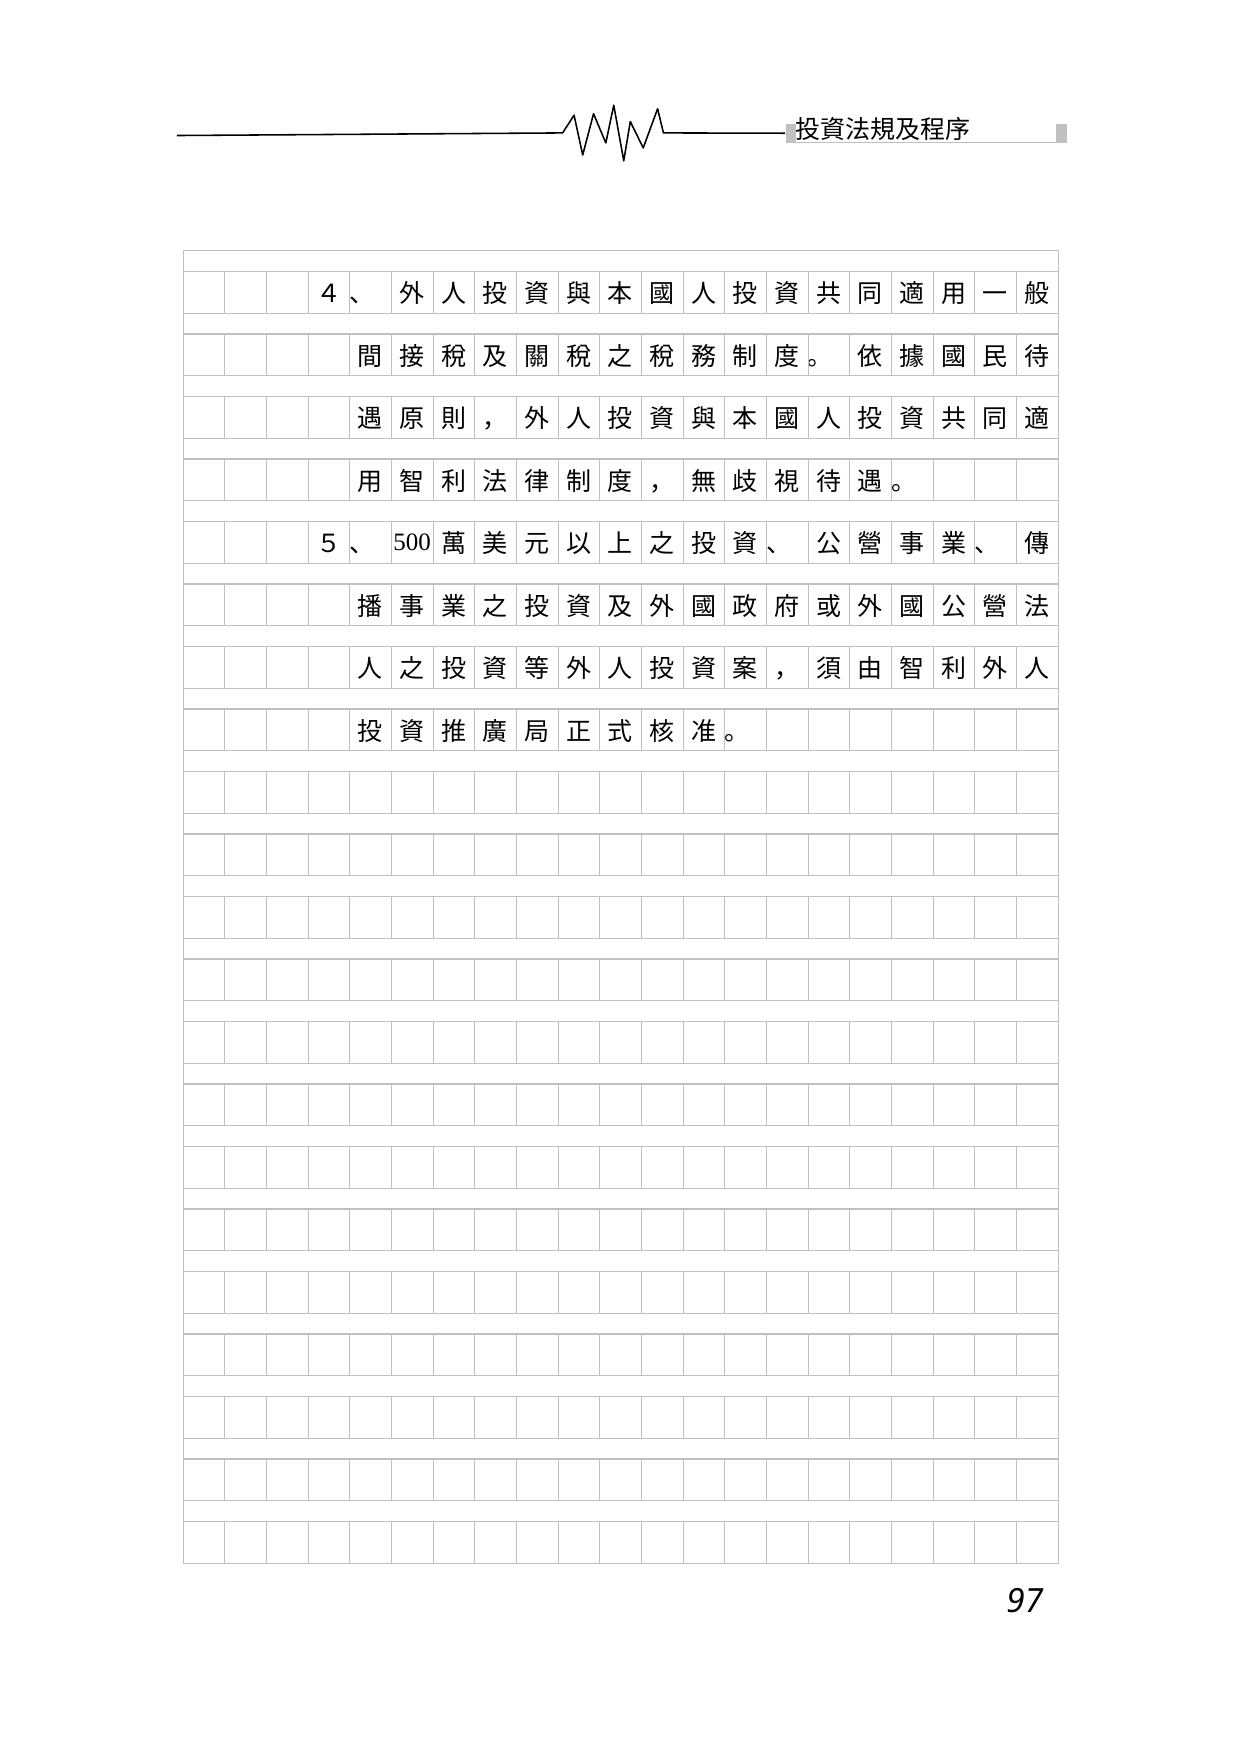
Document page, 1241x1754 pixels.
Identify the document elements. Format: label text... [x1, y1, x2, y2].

text ， [475, 397, 516, 438]
text 用 [934, 272, 974, 313]
text 稅 [642, 335, 683, 375]
text 本 [725, 397, 766, 438]
text 國 [684, 585, 724, 625]
text 須 [809, 647, 849, 688]
text 遇 [850, 460, 891, 500]
text 及 [600, 585, 641, 625]
text 准 [684, 710, 724, 750]
text 外 [517, 397, 558, 438]
text 國 [767, 397, 808, 438]
text 稅 [434, 335, 474, 375]
text 人 [559, 397, 599, 438]
text 推 [434, 710, 474, 750]
text 智 [892, 647, 933, 688]
text 無 [684, 460, 724, 500]
text ， [767, 647, 808, 688]
text 之 [600, 335, 641, 375]
text 或 [809, 585, 849, 625]
text 核 [642, 710, 683, 750]
text 制 [559, 460, 599, 500]
text 法 [475, 460, 516, 500]
text ５ [309, 522, 349, 563]
text 案 [725, 647, 766, 688]
text 共 [809, 272, 849, 313]
text 度 [600, 460, 641, 500]
text 般 [1017, 272, 1058, 313]
text 。 [892, 460, 933, 500]
text 萬 [434, 522, 474, 563]
text 事 [892, 522, 933, 563]
text 人 [350, 647, 391, 688]
text 投 [434, 647, 474, 688]
text 則 [434, 397, 474, 438]
text [309, 335, 349, 375]
text 由 [850, 647, 891, 688]
text 及 [475, 335, 516, 375]
text 稅 [559, 335, 599, 375]
text [309, 585, 349, 625]
text 法 [1017, 585, 1058, 625]
text [281, 314, 1058, 333]
text 資 [684, 647, 724, 688]
text 之 [475, 585, 516, 625]
text [309, 397, 349, 438]
text 傳 [1017, 522, 1058, 563]
text 等 [517, 647, 558, 688]
text 與 [684, 397, 724, 438]
text [934, 460, 974, 500]
text [281, 626, 1058, 646]
text ， [642, 460, 683, 500]
text [281, 376, 1058, 396]
text [767, 710, 808, 750]
text 律 [517, 460, 558, 500]
text 業 [434, 585, 474, 625]
text 資 [392, 710, 433, 750]
text 資 [517, 272, 558, 313]
text ４ [309, 272, 349, 313]
text 制 [725, 335, 766, 375]
text 投 [475, 272, 516, 313]
text 國 [892, 585, 933, 625]
text [975, 460, 1016, 500]
text 、 [975, 522, 1016, 563]
text 業 [934, 522, 974, 563]
text 、 [350, 272, 391, 313]
text [281, 439, 1058, 458]
text 上 [600, 522, 641, 563]
text 利 [434, 460, 474, 500]
text 、 [350, 522, 391, 563]
text 利 [934, 647, 974, 688]
text [281, 564, 1058, 583]
text 民 [975, 335, 1016, 375]
text 關 [517, 335, 558, 375]
text 元 [517, 522, 558, 563]
text 資 [892, 397, 933, 438]
text 府 [767, 585, 808, 625]
text 營 [975, 585, 1016, 625]
text 。 [809, 335, 849, 375]
text 待 [1017, 335, 1058, 375]
text 歧 [725, 460, 766, 500]
text [934, 710, 974, 750]
text 接 [392, 335, 433, 375]
text [1017, 460, 1058, 500]
text 以 [559, 522, 599, 563]
text 與 [559, 272, 599, 313]
text 據 [892, 335, 933, 375]
text 遇 [350, 397, 391, 438]
text 投 [600, 397, 641, 438]
text 依 [850, 335, 891, 375]
text 之 [392, 647, 433, 688]
text 同 [850, 272, 891, 313]
text 公 [934, 585, 974, 625]
text 本 [600, 272, 641, 313]
text 資 [559, 585, 599, 625]
text [281, 501, 1058, 521]
text 資 [725, 522, 766, 563]
text [281, 689, 1058, 708]
text [281, 251, 1058, 271]
text 智 [392, 460, 433, 500]
text 、 [767, 522, 808, 563]
text [850, 710, 891, 750]
text 待 [809, 460, 849, 500]
text 投 [350, 710, 391, 750]
text 一 [975, 272, 1016, 313]
text 人 [809, 397, 849, 438]
text 人 [684, 272, 724, 313]
text [309, 460, 349, 500]
text 共 [934, 397, 974, 438]
text [892, 710, 933, 750]
text 外 [850, 585, 891, 625]
text 投 [642, 647, 683, 688]
text 。 [725, 710, 766, 750]
text 原 [392, 397, 433, 438]
text 廣 [475, 710, 516, 750]
text 視 [767, 460, 808, 500]
text [975, 710, 1016, 750]
text 投 [850, 397, 891, 438]
text [309, 710, 349, 750]
text 之 [642, 522, 683, 563]
text 投 [725, 272, 766, 313]
text 投 [517, 585, 558, 625]
text 人 [600, 647, 641, 688]
text 播 [350, 585, 391, 625]
text 資 [767, 272, 808, 313]
text 國 [934, 335, 974, 375]
text 500 [392, 522, 433, 563]
text 度 [767, 335, 808, 375]
text 美 [475, 522, 516, 563]
text 局 [517, 710, 558, 750]
text 人 [434, 272, 474, 313]
text 國 [642, 272, 683, 313]
text 政 [725, 585, 766, 625]
text 投 [684, 522, 724, 563]
text 外 [642, 585, 683, 625]
text 外 [392, 272, 433, 313]
text 務 [684, 335, 724, 375]
text 外 [559, 647, 599, 688]
text 間 [350, 335, 391, 375]
text 用 [350, 460, 391, 500]
text 資 [475, 647, 516, 688]
text 人 [1017, 647, 1058, 688]
text 式 [600, 710, 641, 750]
text 資 [642, 397, 683, 438]
text 事 [392, 585, 433, 625]
text 正 [559, 710, 599, 750]
text 營 [850, 522, 891, 563]
text [309, 647, 349, 688]
text 適 [1017, 397, 1058, 438]
text 適 [892, 272, 933, 313]
text 同 [975, 397, 1016, 438]
text 公 [809, 522, 849, 563]
text [1017, 710, 1058, 750]
text [809, 710, 849, 750]
text 外 [975, 647, 1016, 688]
